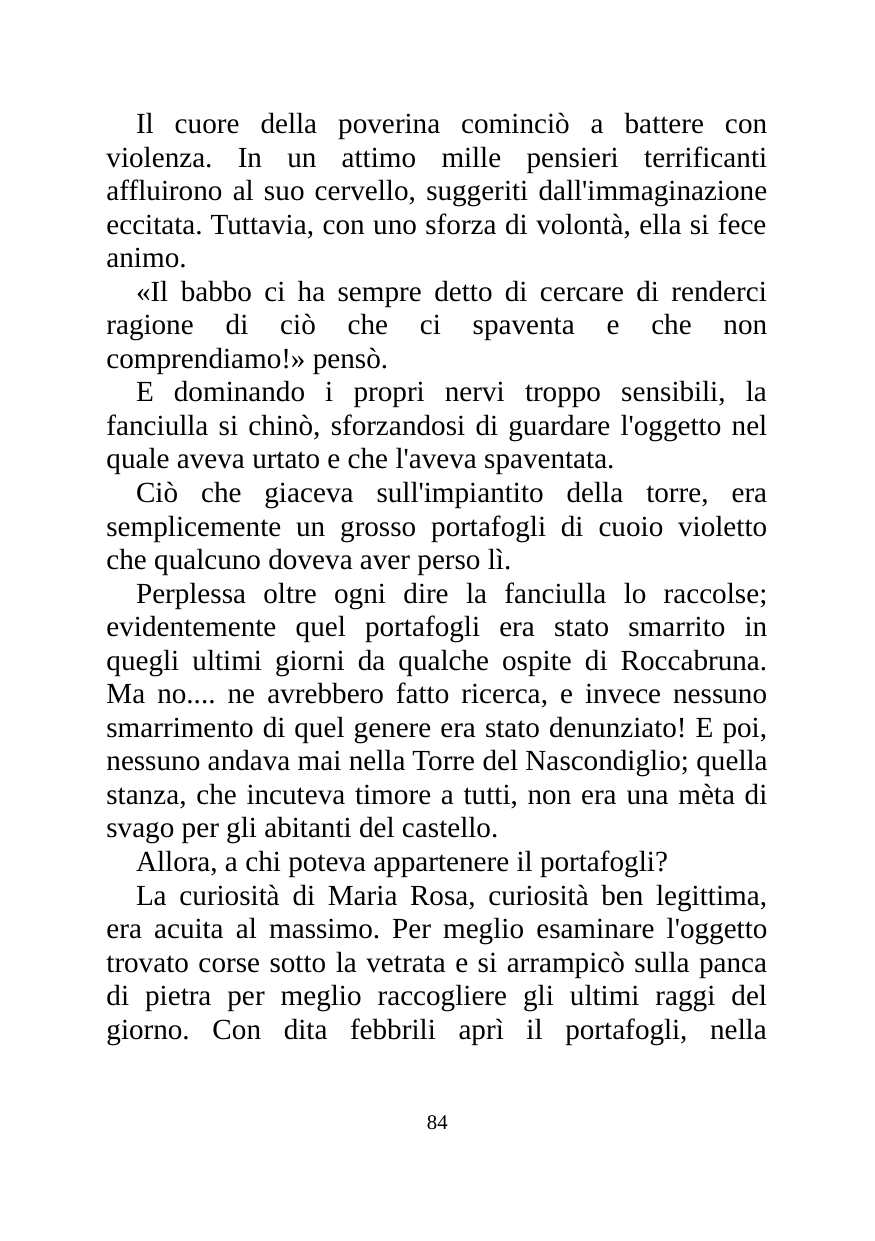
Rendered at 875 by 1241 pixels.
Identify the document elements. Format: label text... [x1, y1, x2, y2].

text La curiosità di Maria Rosa, curiosità ben legittima, era acuita al massimo. Per meglio esaminare l'oggetto trovato corse sotto la vetrata e si arrampicò sulla panca di pietra per meglio raccogliere gli ultimi raggi del giorno. Con dita febbrili aprì il portafogli, nella [106, 878, 768, 1045]
text Allora, a chi poteva appartenere il portafogli? [106, 844, 768, 878]
text Il cuore della poverina cominciò a battere con violenza. In un attimo mille pensieri terrificanti affluirono al suo cervello, suggeriti dall'immaginazione eccitata. Tuttavia, con uno sforza di volontà, ella si fece animo. [106, 106, 768, 274]
text Ciò che giaceva sull'impiantito della torre, era semplicemente un grosso portafogli di cuoio violetto che qualcuno doveva aver perso lì. [106, 475, 768, 576]
text «Il babbo ci ha sempre detto di cercare di renderci ragione di ciò che ci spaventa e che non comprendiamo!» pensò. [106, 274, 768, 374]
text E dominando i propri nervi troppo sensibili, la fanciulla si chinò, sforzandosi di guardare l'oggetto nel quale aveva urtato e che l'aveva spaventata. [106, 374, 768, 475]
text Perplessa oltre ogni dire la fanciulla lo raccolse; evidentemente quel portafogli era stato smarrito in quegli ultimi giorni da qualche ospite di Roccabruna. Ma no.... ne avrebbero fatto ricerca, e invece nessuno smarrimento di quel genere era stato denunziato! E poi, nessuno andava mai nella Torre del Nascondiglio; quella stanza, che incuteva timore a tutti, non era una mèta di svago per gli abitanti del castello. [106, 576, 768, 844]
